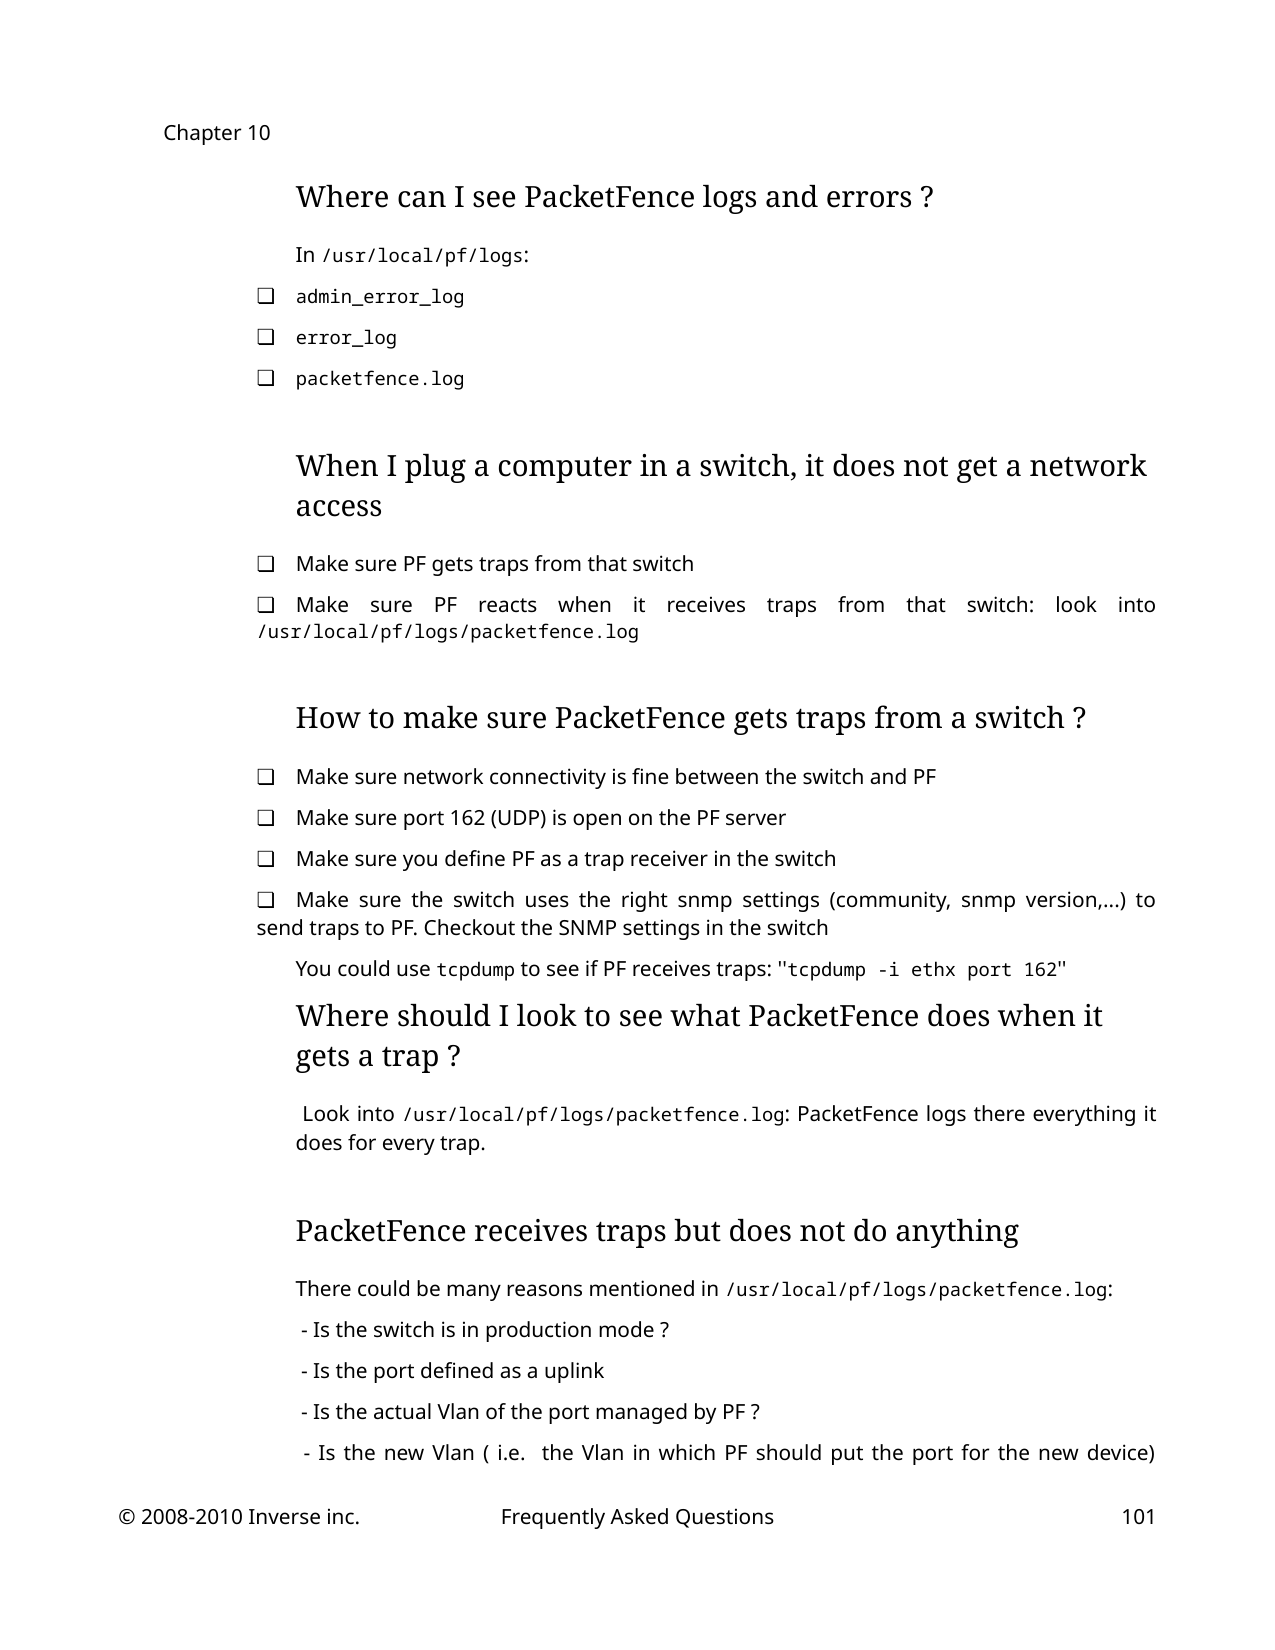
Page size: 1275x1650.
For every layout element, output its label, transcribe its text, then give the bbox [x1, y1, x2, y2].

list ❏ Make sure the switch uses the right snmp settings (community, snmp version,...) to send traps to PF. Checkout the SNMP settings in the switch [256, 885, 1157, 942]
text There could be many reasons mentioned in /usr/local/pf/logs/packetfence.log: [295, 1274, 1157, 1303]
list ❏ Make sure PF reacts when it receives traps from that switch: look into /usr/local/pf/logs/packetfence.log [256, 590, 1157, 644]
text - Is the new Vlan ( i.e. the Vlan in which PF should put the port for the new device) [295, 1438, 1157, 1466]
text In /usr/local/pf/logs: [295, 241, 1157, 269]
subtitle When I plug a computer in a switch, it does not get a network access [295, 445, 1157, 524]
list ❏ Make sure PF gets traps from that switch [256, 549, 1157, 578]
list ❏ Make sure you define PF as a trap receiver in the switch [256, 844, 1157, 872]
text You could use tcpdump to see if PF receives traps: ''tcpdump -i ethx port 162'' [295, 954, 1157, 983]
list ❏ Make sure network connectivity is fine between the switch and PF [256, 762, 1157, 791]
list ❏ admin_error_log [256, 281, 1157, 310]
text - Is the actual Vlan of the port managed by PF ? [295, 1397, 1157, 1426]
subtitle How to make sure PacketFence gets traps from a switch ? [295, 698, 1157, 737]
subtitle PacketFence receives traps but does not do anything [295, 1210, 1157, 1249]
text - Is the switch is in production mode ? [295, 1315, 1157, 1344]
list ❏ Make sure port 162 (UDP) is open on the PF server [256, 803, 1157, 832]
subtitle Where should I look to see what PacketFence does when it gets a trap ? [295, 995, 1157, 1075]
text - Is the port defined as a uplink [295, 1356, 1157, 1384]
text Look into /usr/local/pf/logs/packetfence.log: PacketFence logs there everything it does for every trap. [295, 1099, 1157, 1156]
subtitle Where can I see PacketFence logs and errors ? [295, 176, 1157, 216]
list ❏ packetfence.log [256, 363, 1157, 392]
list ❏ error_log [256, 322, 1157, 351]
